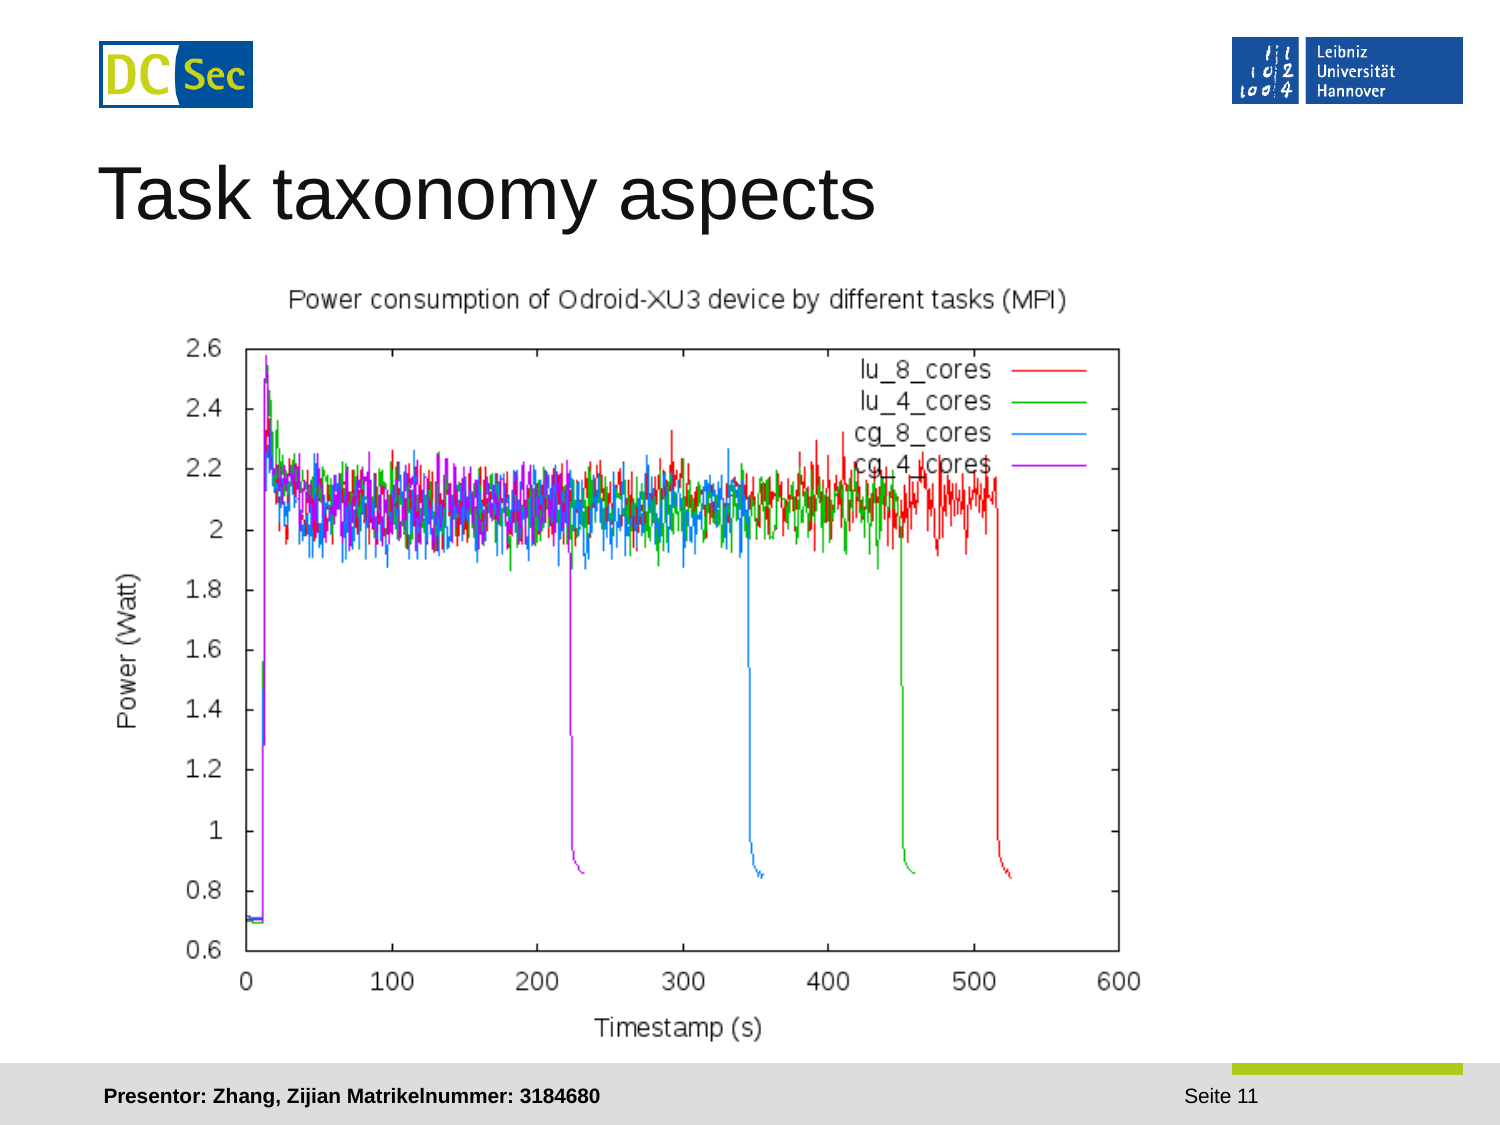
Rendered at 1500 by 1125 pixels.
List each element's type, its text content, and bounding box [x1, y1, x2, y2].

picture [99, 41, 253, 108]
text_box Presentor: Zhang, Zijian Matrikelnummer: 3184680 [88, 1074, 1181, 1125]
picture [106, 274, 1170, 1052]
picture [1232, 37, 1463, 104]
title Task taxonomy aspects [82, 137, 1463, 274]
